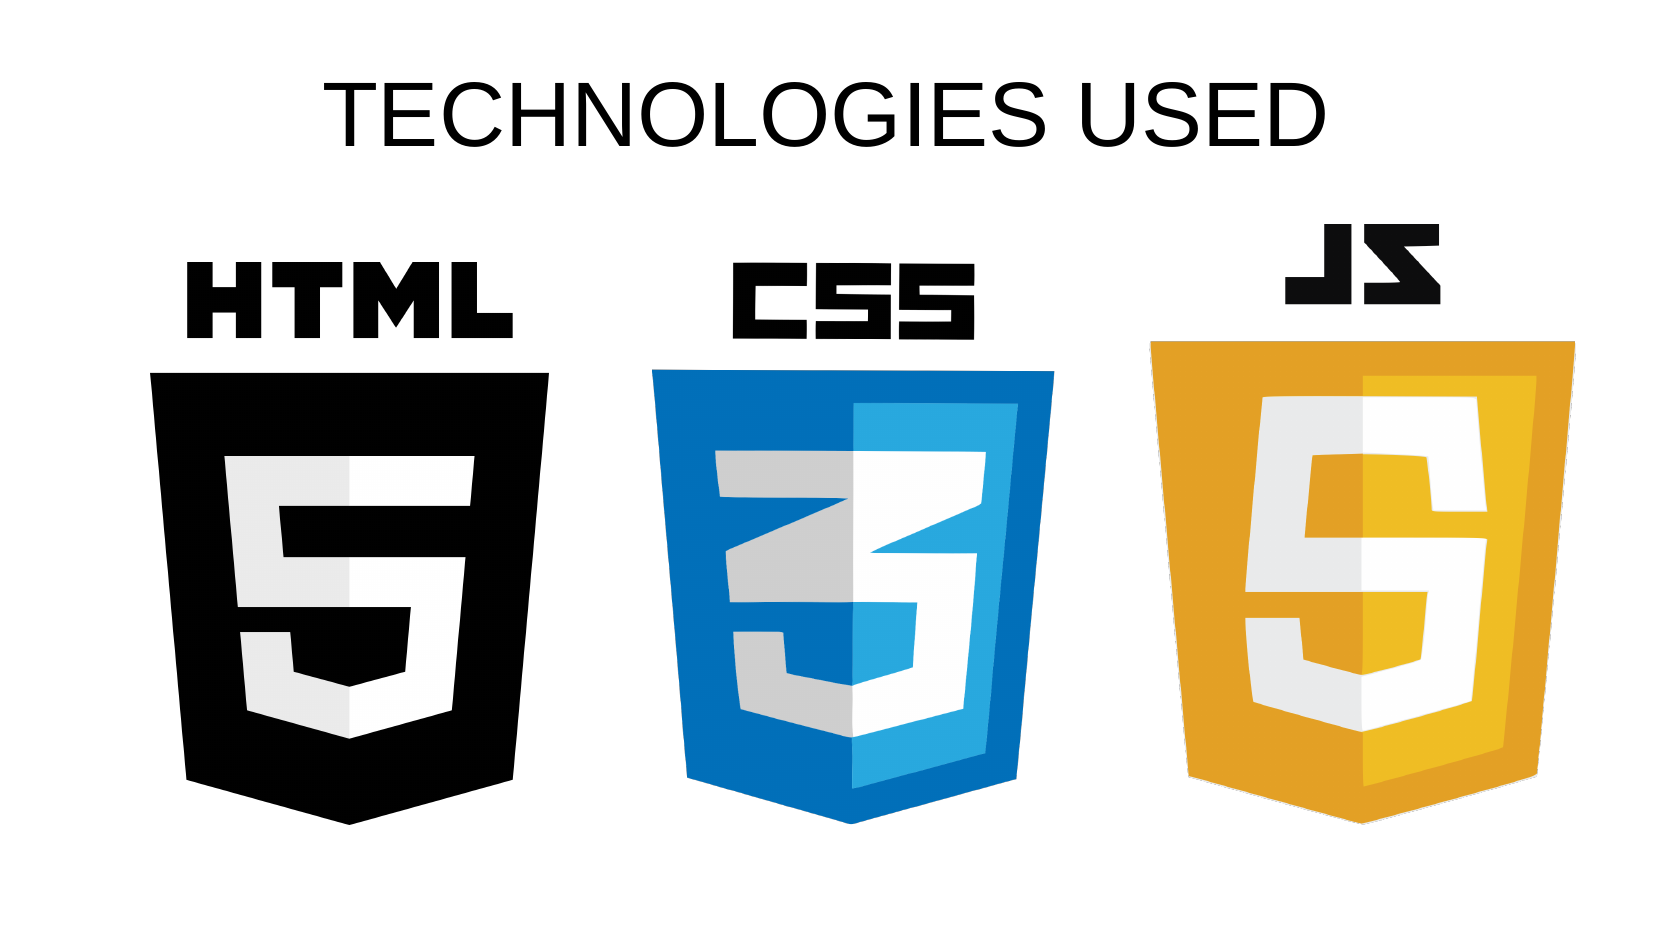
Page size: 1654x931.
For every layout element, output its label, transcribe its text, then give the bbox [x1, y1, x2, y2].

picture [1149, 224, 1576, 826]
picture [650, 261, 1055, 826]
picture [150, 262, 549, 826]
title TECHNOLOGIES USED [82, 37, 1571, 193]
